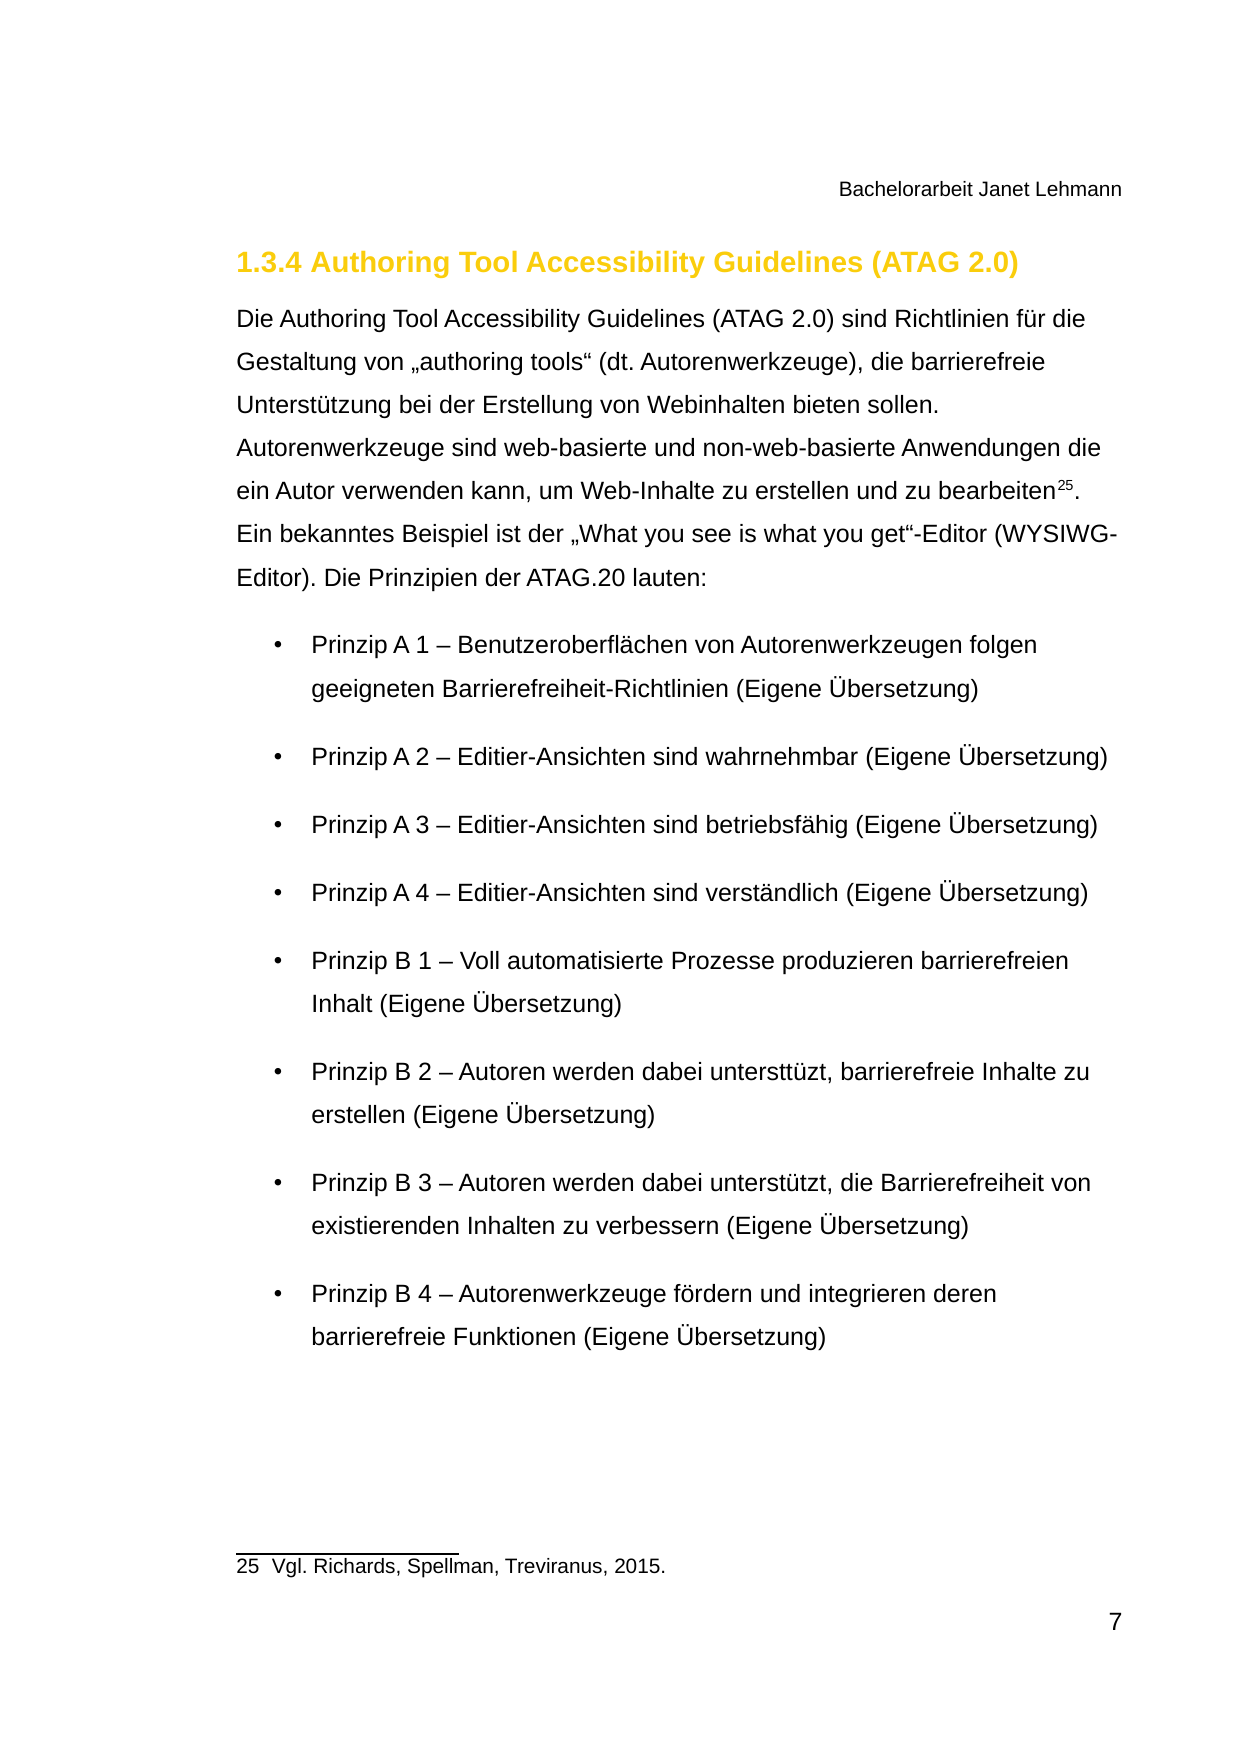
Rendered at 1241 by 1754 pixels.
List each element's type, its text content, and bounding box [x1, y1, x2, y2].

text Die Authoring Tool Accessibility Guidelines (ATAG 2.0) sind Richtlinien für die Gestaltung von „authoring tools“ (dt. Autorenwerkzeuge), die barrierefreie Unterstützung bei der Erstellung von Webinhalten bieten sollen. Autorenwerkzeuge sind web-basierte und non-web-basierte Anwendungen die ein Autor verwenden kann, um Web-Inhalte zu erstellen und zu bearbeiten. Ein bekanntes Beispiel ist der „What you see is what you get“-Editor (WYSIWG-Editor). Die Prinzipien der ATAG.20 lauten: [236, 304, 1122, 591]
list Prinzip A 3 – Editier-Ansichten sind betriebsfähig (Eigene Übersetzung) [274, 810, 1122, 838]
list Prinzip B 1 – Voll automatisierte Prozesse produzieren barrierefreien Inhalt (Eigene Übersetzung) [274, 946, 1122, 1018]
list Prinzip B 4 – Autorenwerkzeuge fördern und integrieren deren barrierefreie Funktionen (Eigene Übersetzung) [274, 1279, 1122, 1351]
list Prinzip A 4 – Editier-Ansichten sind verständlich (Eigene Übersetzung) [274, 878, 1122, 907]
list Prinzip A 1 – Benutzeroberflächen von Autorenwerkzeugen folgen geeigneten Barrierefreiheit-Richtlinien (Eigene Übersetzung) [274, 631, 1122, 702]
list Prinzip B 3 – Autoren werden dabei unterstützt, die Barrierefreiheit von existierenden Inhalten zu verbessern (Eigene Übersetzung) [274, 1168, 1122, 1240]
text Vgl. Richards, Spellman, Treviranus, 2015. [236, 1554, 1122, 1578]
list Prinzip A 2 – Editier-Ansichten sind wahrnehmbar (Eigene Übersetzung) [274, 742, 1122, 771]
list Prinzip B 2 – Autoren werden dabei untersttüzt, barrierefreie Inhalte zu erstellen (Eigene Übersetzung) [274, 1057, 1122, 1129]
subtitle Authoring Tool Accessibility Guidelines (ATAG 2.0) [236, 245, 1122, 279]
